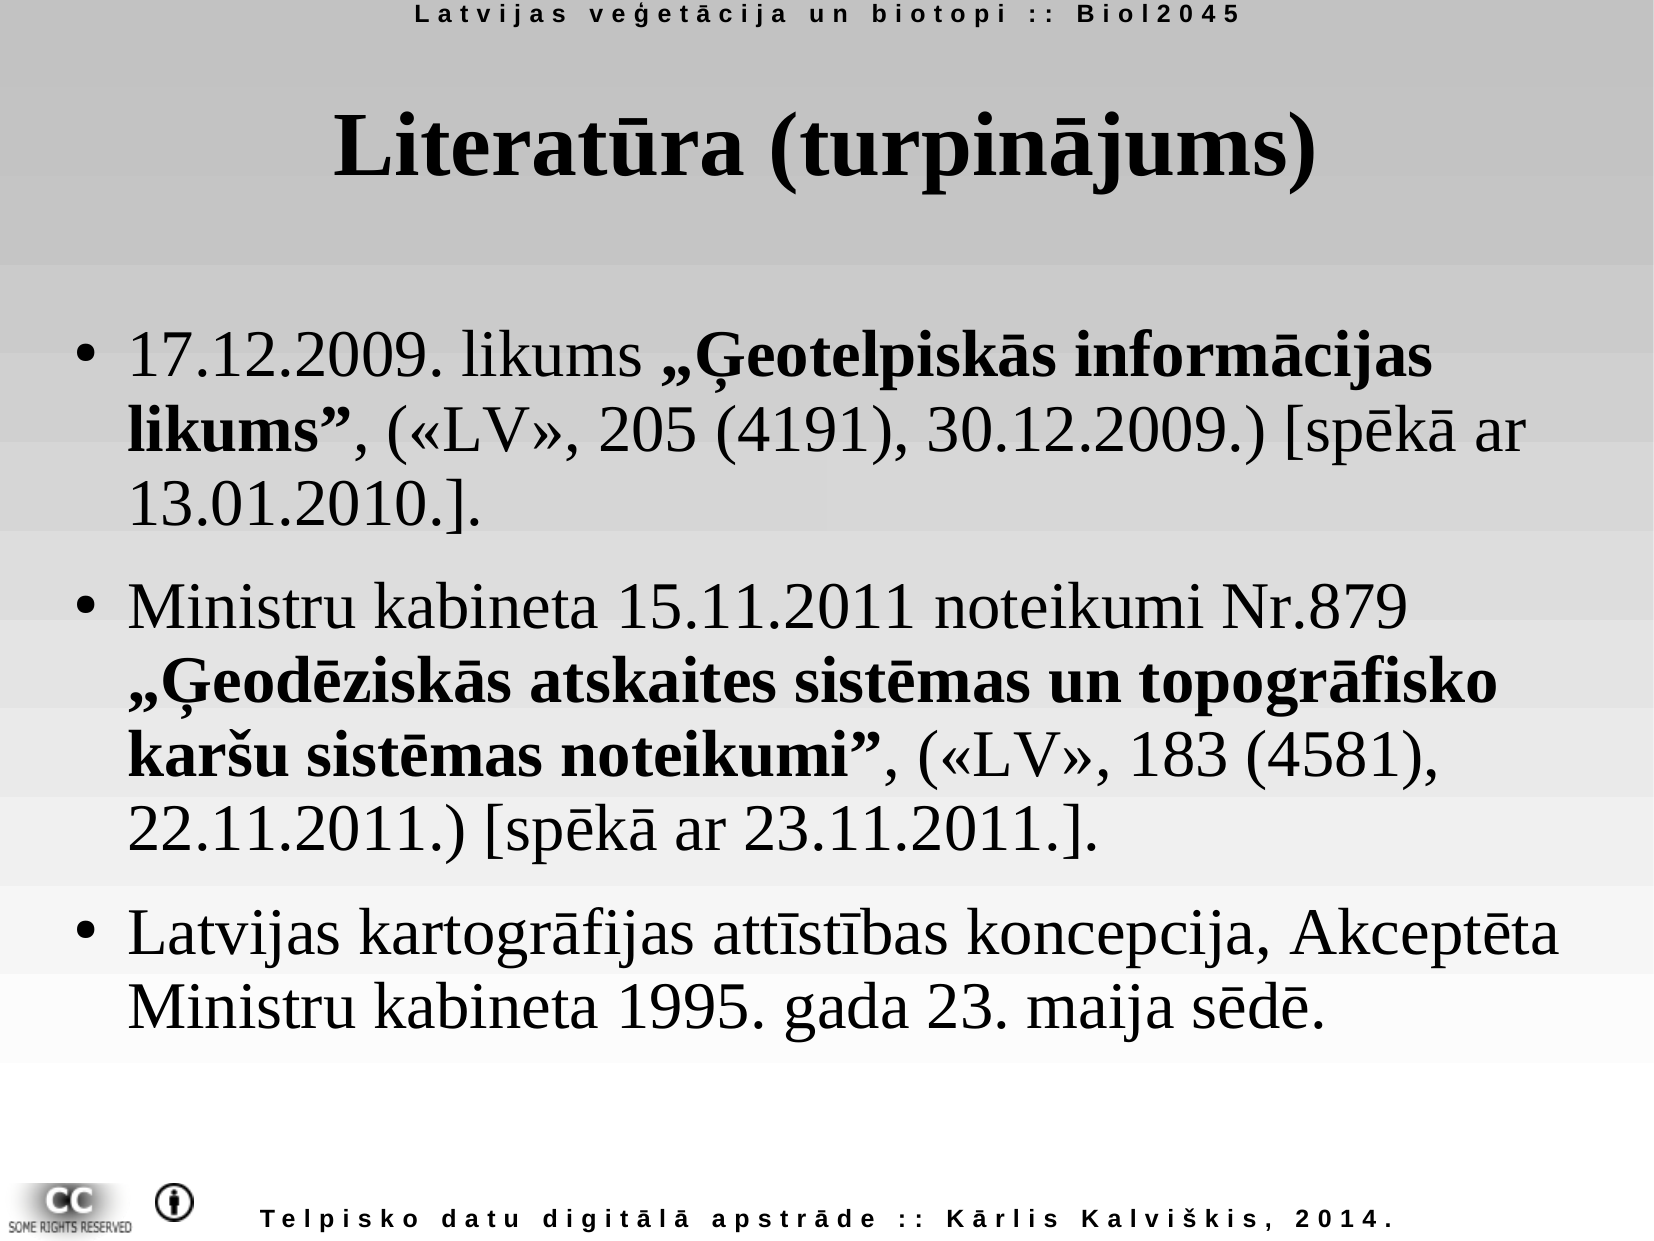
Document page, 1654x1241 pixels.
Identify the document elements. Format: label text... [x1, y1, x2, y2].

title Literatūra (turpinājums) [0, 1, 1654, 287]
list 17.12.2009. likums „Ģeotelpiskās informācijas likums”, («LV», 205 (4191), 30.12.2009.) [spēkā ar 13.01.2010.]. Ministru kabineta 15.11.2011 noteikumi Nr.879 „Ģeodēziskās atskaites sistēmas un topogrāfisko karšu sistēmas noteikumi”, («LV», 183 (4581), 22.11.2011.) [spēkā ar 23.11.2011.]. Latvijas kartogrāfijas attīstības koncepcija, Akceptēta Ministru kabineta 1995. gada 23. maija sēdē. [56, 317, 1600, 1175]
picture [0, 287, 1654, 1241]
